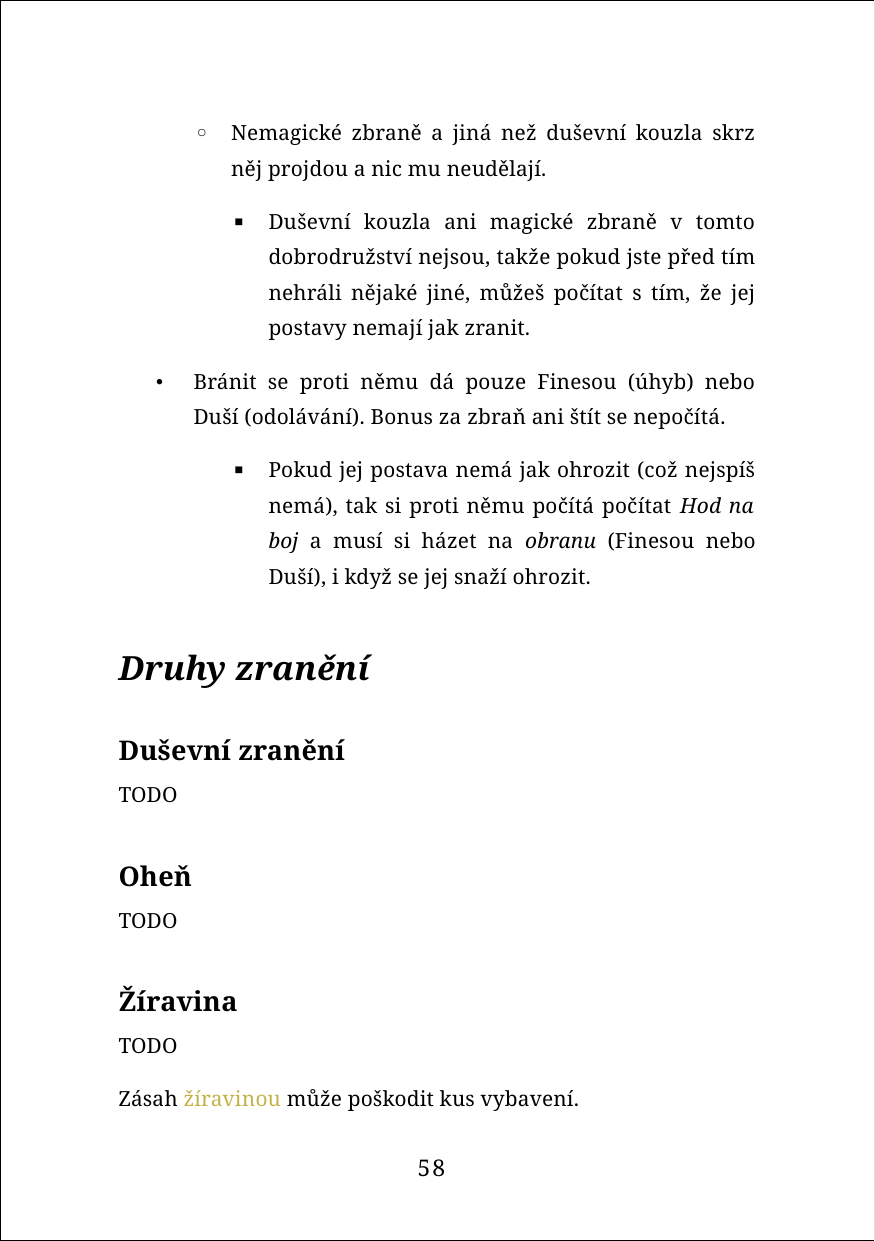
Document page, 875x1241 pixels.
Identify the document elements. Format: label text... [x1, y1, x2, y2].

subtitle Oheň [118, 857, 756, 894]
text TODO [118, 780, 756, 809]
list Bránit se proti němu dá pouze Finesou (úhyb) nebo Duší (odolávání). Bonus za zbraň ani štít se nepočítá. [156, 367, 756, 431]
text TODO [118, 1031, 756, 1060]
list Pokud jej postava nemá jak ohrozit (což nejspíš nemá), tak si proti němu počítá počítat Hod na boj a musí si házet na obranu (Finesou nebo Duší), i když se jej snaží ohrozit. [231, 456, 756, 591]
text TODO [118, 906, 756, 934]
list Nemagické zbraně a jiná než duševní kouzla skrz něj projdou a nic mu neudělají. [193, 118, 756, 182]
text Zásah žíravinou může poškodit kus vybavení. [118, 1084, 756, 1113]
list Duševní kouzla ani magické zbraně v tomto dobrodružství nejsou, takže pokud jste před tím nehráli nějaké jiné, můžeš počítat s tím, že jej postavy nemají jak zranit. [231, 207, 756, 342]
subtitle Duševní zranění [118, 732, 756, 768]
subtitle Žíravina [118, 983, 756, 1019]
subtitle Druhy zranění [118, 645, 756, 690]
